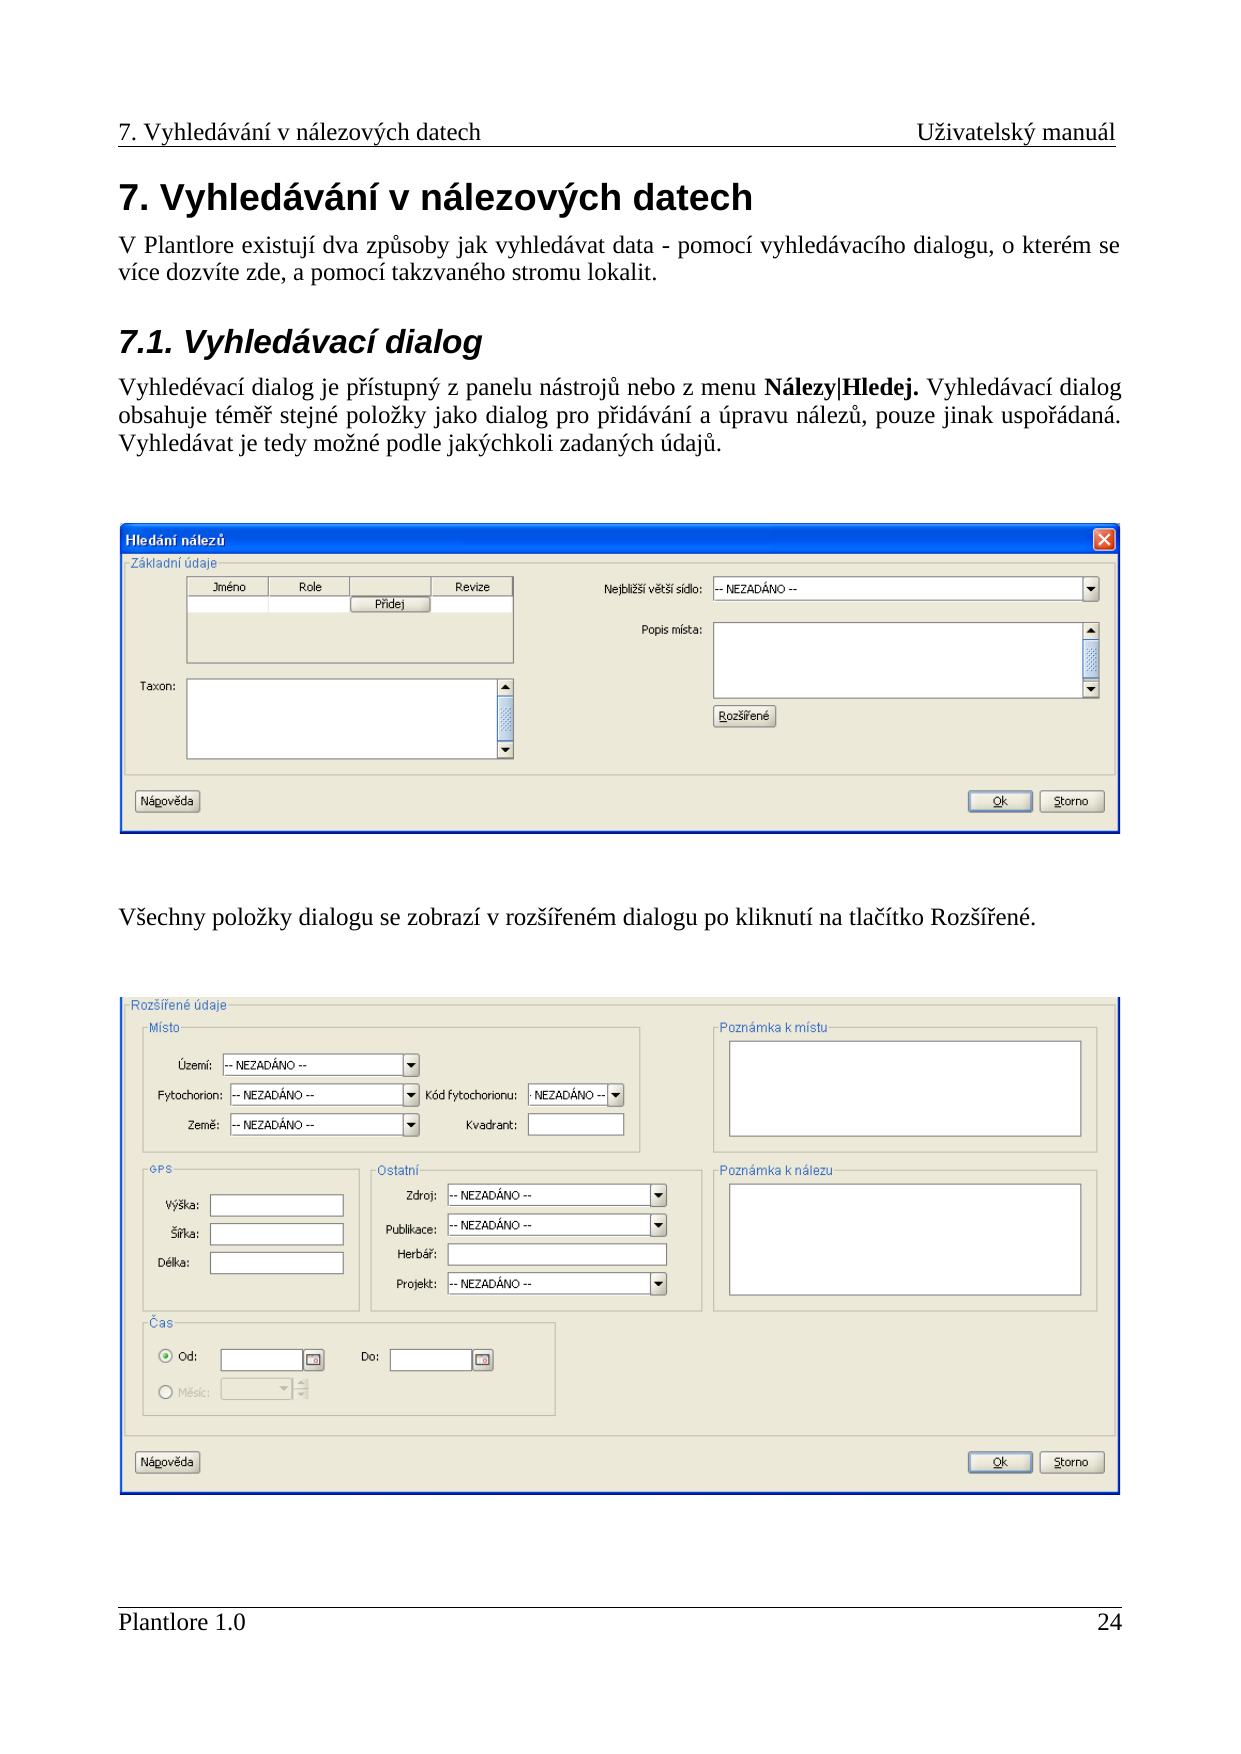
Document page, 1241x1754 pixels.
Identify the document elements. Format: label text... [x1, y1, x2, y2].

text V Plantlore existují dva způsoby jak vyhledávat data - pomocí vyhledávacího dialogu, o kterém se více dozvíte zde, a pomocí takzvaného stromu lokalit. [118, 231, 1122, 286]
text Všechny položky dialogu se zobrazí v rozšířeném dialogu po kliknutí na tlačítko Rozšířené. [118, 903, 1122, 930]
text Vyhledévací dialog je přístupný z panelu nástrojů nebo z menu Nálezy|Hledej. Vyhledávací dialog obsahuje téměř stejné položky jako dialog pro přidávání a úpravu nálezů, pouze jinak uspořádaná. Vyhledávat je tedy možné podle jakýchkoli zadaných údajů. [118, 373, 1122, 457]
subtitle 7. Vyhledávání v nálezových datech [118, 176, 1122, 218]
picture [119, 523, 1121, 834]
subtitle 7.1. Vyhledávací dialog [118, 324, 1122, 361]
picture [119, 997, 1121, 1495]
